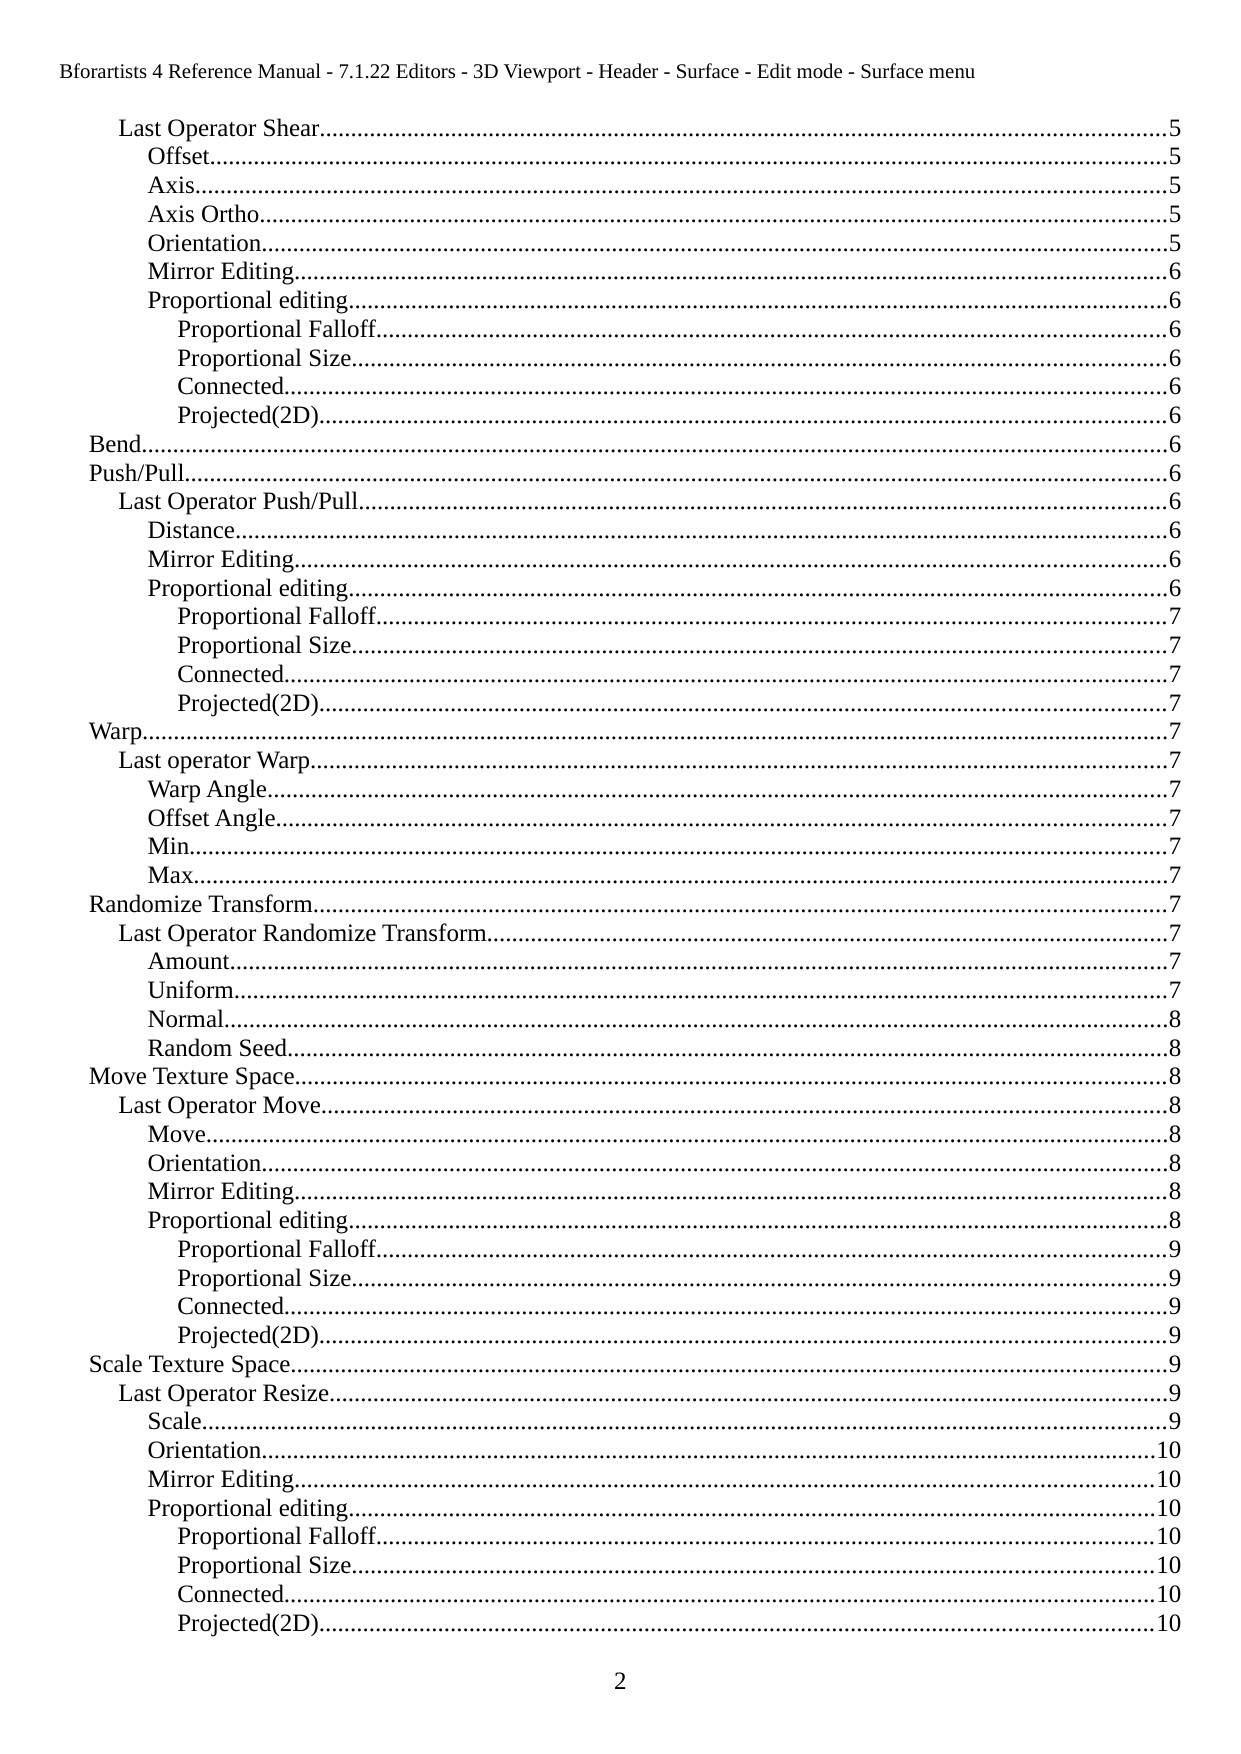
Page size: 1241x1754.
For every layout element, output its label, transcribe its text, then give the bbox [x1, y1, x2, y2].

text Uniform 7 [147, 975, 1181, 1004]
text Proportional Falloff 9 [177, 1234, 1181, 1263]
text Warp Angle 7 [147, 774, 1181, 803]
text Bend 6 [88, 429, 1181, 458]
text Last operator Warp 7 [118, 745, 1181, 774]
text Mirror Editing 8 [147, 1176, 1181, 1205]
text Scale Texture Space 9 [88, 1349, 1181, 1378]
text Max 7 [147, 860, 1181, 889]
text Mirror Editing 10 [147, 1464, 1181, 1493]
text Offset 5 [147, 141, 1181, 170]
text Connected 9 [177, 1291, 1181, 1320]
text Proportional Size 7 [177, 630, 1181, 659]
text Proportional Falloff 6 [177, 314, 1181, 343]
text Distance 6 [147, 515, 1181, 544]
text Proportional Falloff 10 [177, 1521, 1181, 1550]
text Proportional editing 10 [147, 1493, 1181, 1521]
text Connected 10 [177, 1579, 1181, 1608]
text Last Operator Shear 5 [118, 113, 1181, 141]
text Proportional Size 9 [177, 1263, 1181, 1291]
text Offset Angle 7 [147, 803, 1181, 831]
text Mirror Editing 6 [147, 544, 1181, 573]
text Randomize Transform 7 [88, 889, 1181, 918]
text Move Texture Space 8 [88, 1061, 1181, 1090]
text Proportional editing 8 [147, 1205, 1181, 1234]
text Move 8 [147, 1119, 1181, 1148]
text Last Operator Move 8 [118, 1090, 1181, 1119]
text Orientation 10 [147, 1435, 1181, 1464]
text Projected(2D) 9 [177, 1320, 1181, 1349]
text Connected 7 [177, 659, 1181, 688]
text Axis 5 [147, 170, 1181, 199]
text Axis Ortho 5 [147, 199, 1181, 228]
text Proportional Falloff 7 [177, 601, 1181, 630]
text Scale 9 [147, 1406, 1181, 1435]
text Last Operator Push/Pull 6 [118, 486, 1181, 515]
text Last Operator Resize 9 [118, 1378, 1181, 1406]
text Projected(2D) 10 [177, 1608, 1181, 1636]
text Amount 7 [147, 946, 1181, 975]
text Orientation 5 [147, 228, 1181, 256]
text Orientation 8 [147, 1148, 1181, 1176]
text Proportional Size 6 [177, 343, 1181, 371]
text Normal 8 [147, 1004, 1181, 1033]
text Proportional Size 10 [177, 1550, 1181, 1579]
text Warp 7 [88, 716, 1181, 745]
text Proportional editing 6 [147, 573, 1181, 601]
text Last Operator Randomize Transform 7 [118, 918, 1181, 946]
text Proportional editing 6 [147, 285, 1181, 314]
text Push/Pull 6 [88, 458, 1181, 486]
text Projected(2D) 7 [177, 688, 1181, 716]
text Random Seed 8 [147, 1033, 1181, 1061]
text Projected(2D) 6 [177, 400, 1181, 429]
text Min 7 [147, 831, 1181, 860]
text Mirror Editing 6 [147, 256, 1181, 285]
text Connected 6 [177, 371, 1181, 400]
